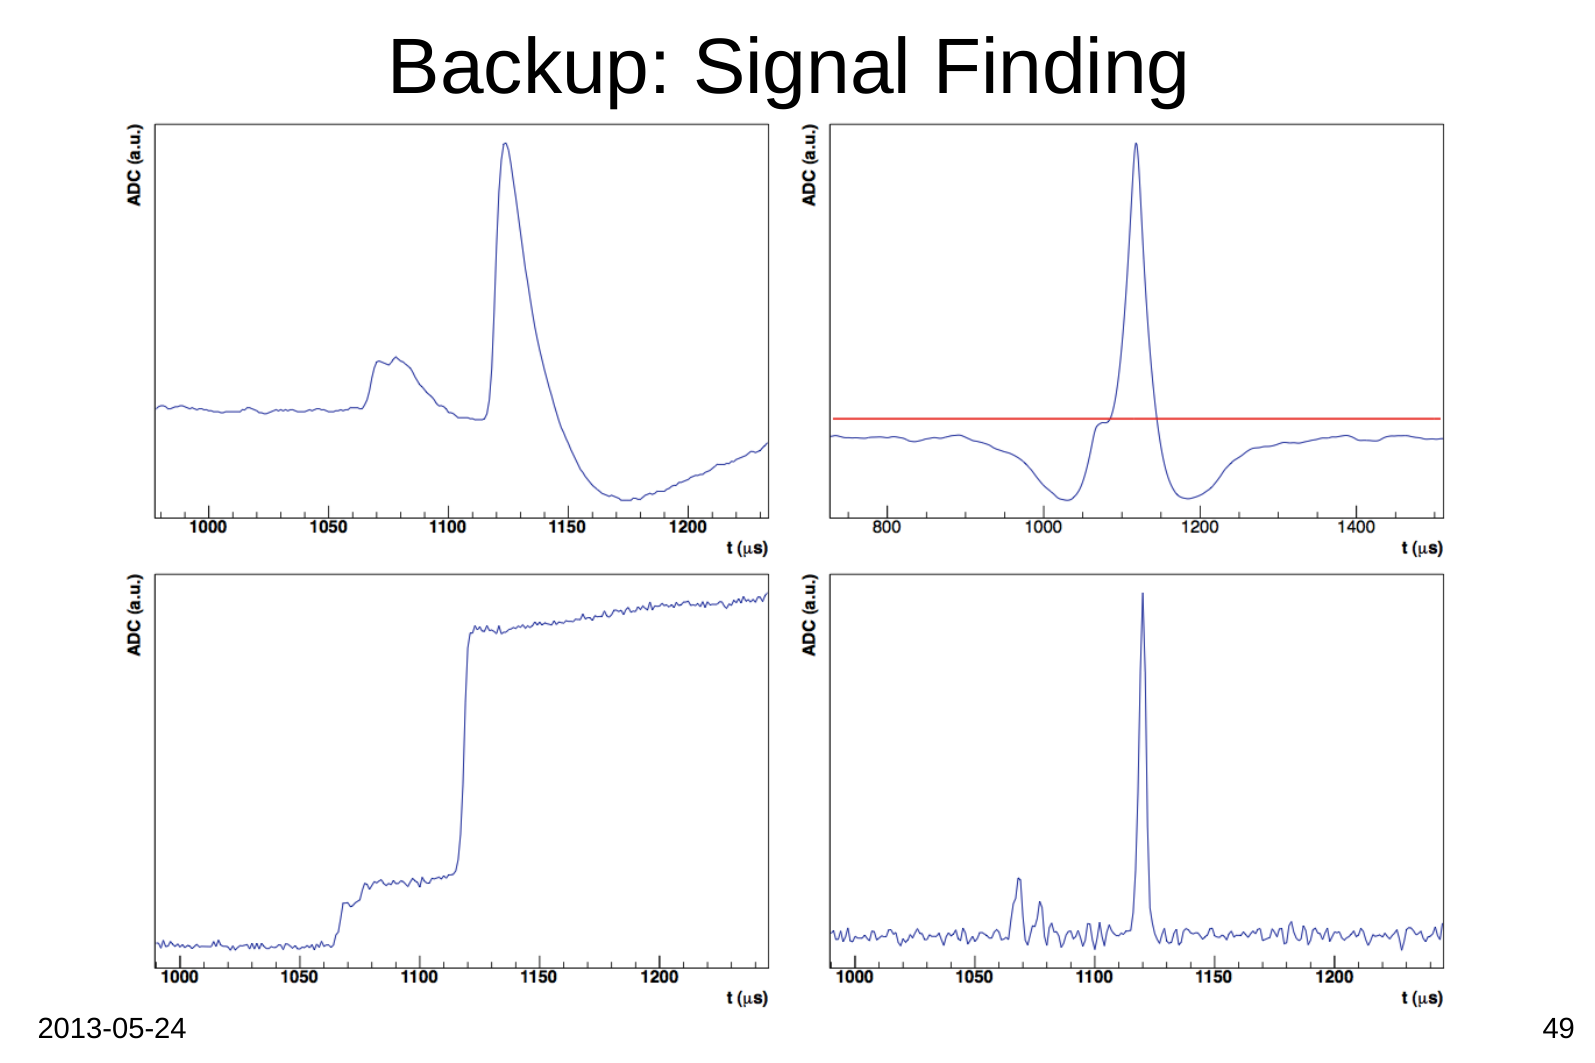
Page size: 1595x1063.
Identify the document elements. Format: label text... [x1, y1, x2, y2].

picture [797, 566, 1457, 1013]
picture [797, 116, 1457, 563]
title Backup: Signal Finding [79, 19, 1501, 113]
picture [122, 116, 782, 563]
picture [122, 566, 782, 1013]
